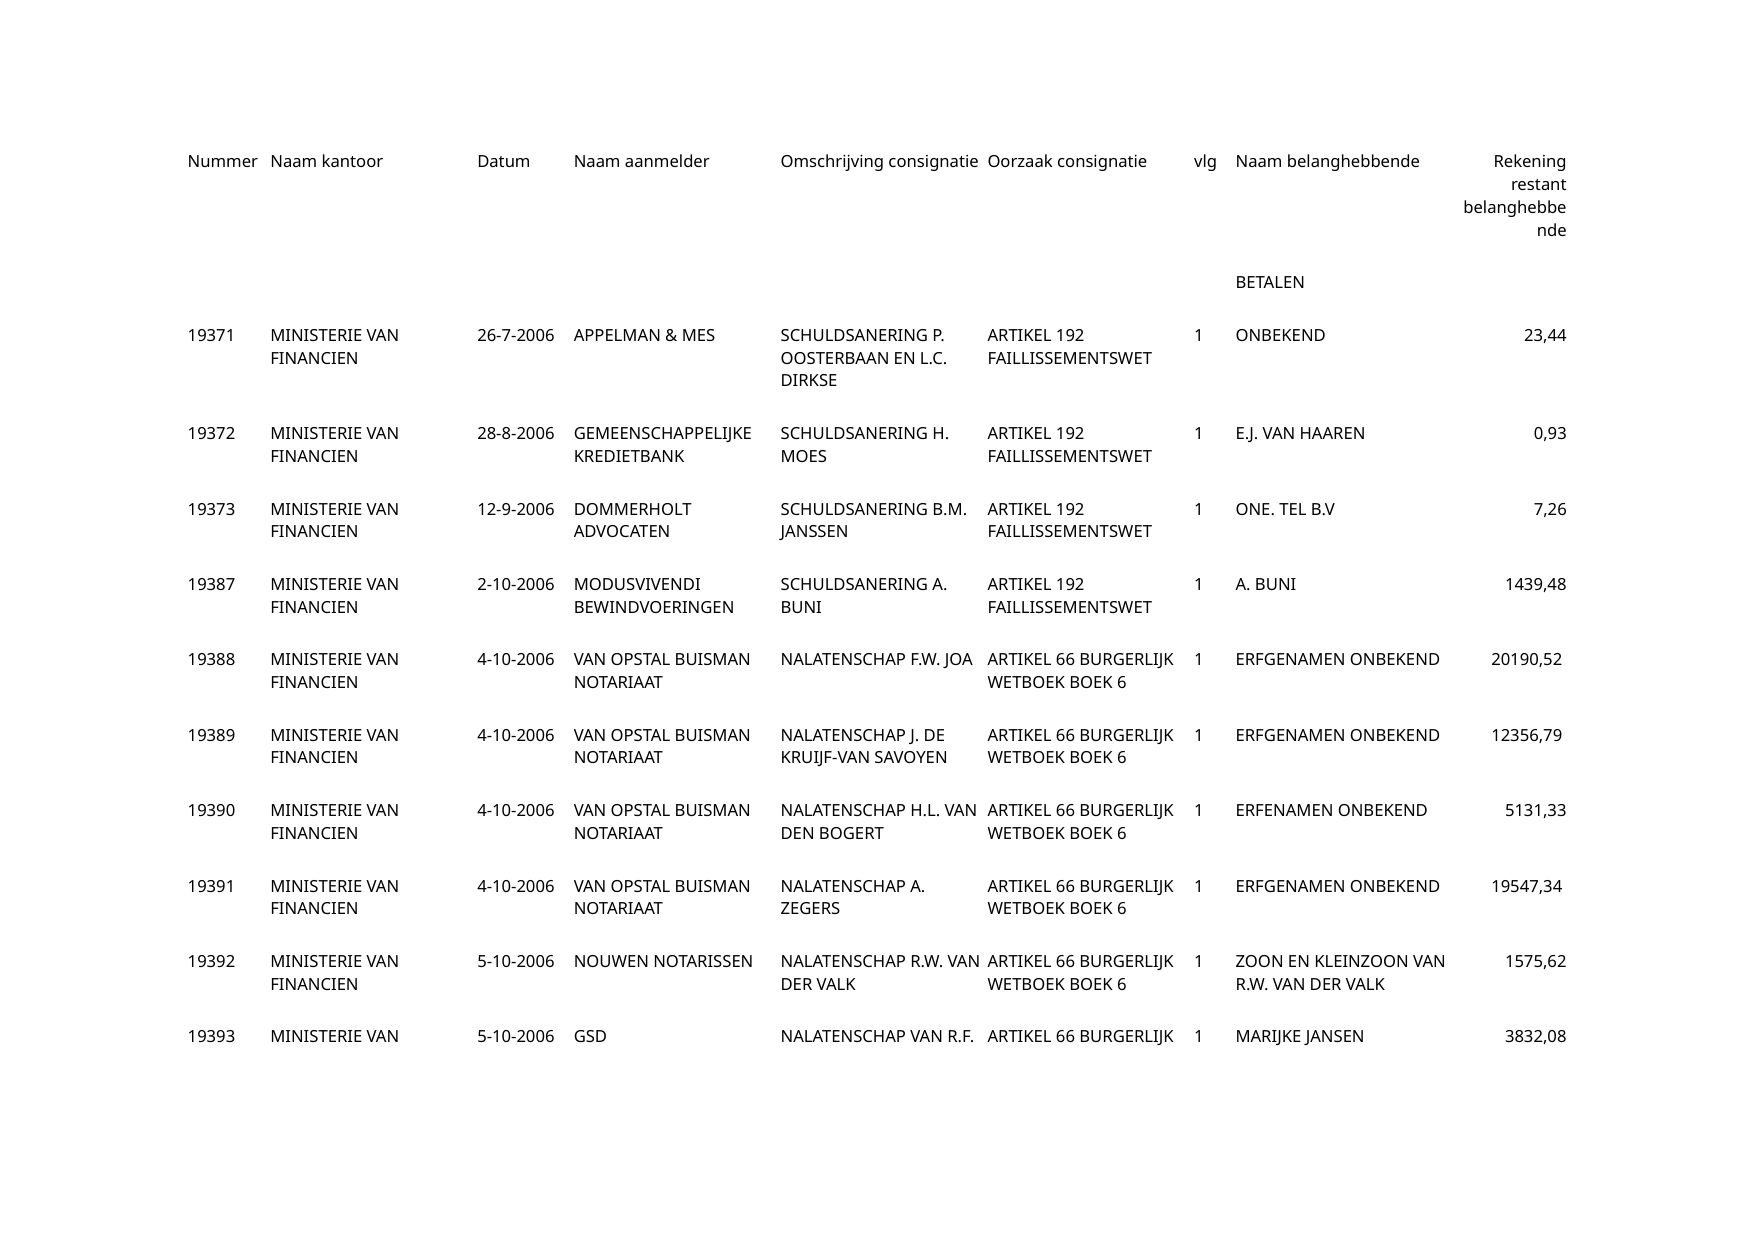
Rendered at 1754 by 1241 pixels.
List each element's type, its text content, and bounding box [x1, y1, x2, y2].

table_cell [1456, 271, 1566, 323]
table_cell 4-10-2006 [477, 648, 573, 723]
table_cell [1194, 271, 1235, 323]
table_cell 1 [1194, 874, 1235, 949]
table_cell 1 [1194, 324, 1235, 422]
table_cell MINISTERIE VAN FINANCIEN [270, 874, 477, 949]
table_cell GSD [574, 1025, 780, 1078]
table_cell 3832,08 [1456, 1025, 1566, 1078]
table_cell MINISTERIE VAN FINANCIEN [270, 950, 477, 1025]
table_cell MINISTERIE VAN FINANCIEN [270, 422, 477, 497]
table_cell ARTIKEL 66 BURGERLIJK WETBOEK BOEK 6 [987, 648, 1194, 723]
table_cell 5131,33 [1456, 799, 1566, 874]
table_cell NALATENSCHAP F.W. JOA [780, 648, 987, 723]
table_cell 19373 [188, 497, 270, 572]
table_cell VAN OPSTAL BUISMAN NOTARIAAT [574, 723, 780, 799]
table_cell 1575,62 [1456, 950, 1566, 1025]
table_cell [780, 271, 987, 323]
table_header Omschrijving consignatie [780, 150, 987, 271]
table_cell ARTIKEL 66 BURGERLIJK WETBOEK BOEK 6 [987, 723, 1194, 799]
table_header Nummer [188, 150, 270, 271]
table_cell ARTIKEL 66 BURGERLIJK WETBOEK BOEK 6 [987, 799, 1194, 874]
table_header Naam belanghebbende [1235, 150, 1456, 271]
table_cell 4-10-2006 [477, 874, 573, 949]
table_header Rekening restant belanghebbende [1456, 150, 1566, 271]
table_cell VAN OPSTAL BUISMAN NOTARIAAT [574, 874, 780, 949]
table_cell ARTIKEL 192 FAILLISSEMENTSWET [987, 422, 1194, 497]
table_cell 5-10-2006 [477, 1025, 573, 1078]
table_cell ERFGENAMEN ONBEKEND [1235, 723, 1456, 799]
table_cell 19372 [188, 422, 270, 497]
table_cell ARTIKEL 192 FAILLISSEMENTSWET [987, 573, 1194, 648]
table_cell 4-10-2006 [477, 799, 573, 874]
table_cell SCHULDSANERING P. OOSTERBAAN EN L.C. DIRKSE [780, 324, 987, 422]
table_cell SCHULDSANERING H. MOES [780, 422, 987, 497]
table_cell 19392 [188, 950, 270, 1025]
table_cell 20190,52 [1456, 648, 1566, 723]
table_cell ERFGENAMEN ONBEKEND [1235, 648, 1456, 723]
table_cell ARTIKEL 66 BURGERLIJK WETBOEK BOEK 6 [987, 950, 1194, 1025]
table_header Oorzaak consignatie [987, 150, 1194, 271]
table_cell 19388 [188, 648, 270, 723]
table_cell [188, 271, 270, 323]
table_cell 1 [1194, 1025, 1235, 1078]
table_cell 19393 [188, 1025, 270, 1078]
table_cell NOUWEN NOTARISSEN [574, 950, 780, 1025]
table_cell MINISTERIE VAN FINANCIEN [270, 497, 477, 572]
table_cell 1 [1194, 950, 1235, 1025]
table_cell NALATENSCHAP A. ZEGERS [780, 874, 987, 949]
table_cell BETALEN [1235, 271, 1456, 323]
table_cell [270, 271, 477, 323]
table_cell ONBEKEND [1235, 324, 1456, 422]
table_cell 2-10-2006 [477, 573, 573, 648]
table_cell NALATENSCHAP H.L. VAN DEN BOGERT [780, 799, 987, 874]
table_cell MINISTERIE VAN FINANCIEN [270, 573, 477, 648]
table_cell APPELMAN & MES [574, 324, 780, 422]
table_cell 1 [1194, 723, 1235, 799]
table_cell VAN OPSTAL BUISMAN NOTARIAAT [574, 648, 780, 723]
table_cell SCHULDSANERING A. BUNI [780, 573, 987, 648]
table_cell SCHULDSANERING B.M. JANSSEN [780, 497, 987, 572]
table_cell 1 [1194, 573, 1235, 648]
table_cell [477, 271, 573, 323]
table_cell 19390 [188, 799, 270, 874]
table_cell 1 [1194, 422, 1235, 497]
table_cell MINISTERIE VAN [270, 1025, 477, 1078]
table_cell A. BUNI [1235, 573, 1456, 648]
table_cell 28-8-2006 [477, 422, 573, 497]
table_cell 12-9-2006 [477, 497, 573, 572]
table_cell 19391 [188, 874, 270, 949]
table_cell MODUSVIVENDI BEWINDVOERINGEN [574, 573, 780, 648]
table_cell 19371 [188, 324, 270, 422]
table_cell 19387 [188, 573, 270, 648]
table_cell 0,93 [1456, 422, 1566, 497]
table_cell 12356,79 [1456, 723, 1566, 799]
table_cell 4-10-2006 [477, 723, 573, 799]
table_cell MINISTERIE VAN FINANCIEN [270, 648, 477, 723]
table_cell GEMEENSCHAPPELIJKE KREDIETBANK [574, 422, 780, 497]
table_cell MINISTERIE VAN FINANCIEN [270, 799, 477, 874]
table_cell [574, 271, 780, 323]
table_cell MARIJKE JANSEN [1235, 1025, 1456, 1078]
table_cell NALATENSCHAP J. DE KRUIJF-VAN SAVOYEN [780, 723, 987, 799]
table_cell DOMMERHOLT ADVOCATEN [574, 497, 780, 572]
table_cell 23,44 [1456, 324, 1566, 422]
table_cell 5-10-2006 [477, 950, 573, 1025]
table_cell NALATENSCHAP VAN R.F. [780, 1025, 987, 1078]
table_header Datum [477, 150, 573, 271]
table_cell ONE. TEL B.V [1235, 497, 1456, 572]
table_cell ARTIKEL 66 BURGERLIJK [987, 1025, 1194, 1078]
table_cell ARTIKEL 66 BURGERLIJK WETBOEK BOEK 6 [987, 874, 1194, 949]
table_cell 1 [1194, 648, 1235, 723]
table_cell 1439,48 [1456, 573, 1566, 648]
table_cell ZOON EN KLEINZOON VAN R.W. VAN DER VALK [1235, 950, 1456, 1025]
table_cell MINISTERIE VAN FINANCIEN [270, 324, 477, 422]
table_cell NALATENSCHAP R.W. VAN DER VALK [780, 950, 987, 1025]
table_cell ERFGENAMEN ONBEKEND [1235, 874, 1456, 949]
table_cell MINISTERIE VAN FINANCIEN [270, 723, 477, 799]
table_header Naam aanmelder [574, 150, 780, 271]
table_cell 1 [1194, 799, 1235, 874]
table_cell VAN OPSTAL BUISMAN NOTARIAAT [574, 799, 780, 874]
table_cell ARTIKEL 192 FAILLISSEMENTSWET [987, 497, 1194, 572]
table_header vlg [1194, 150, 1235, 271]
table_cell 26-7-2006 [477, 324, 573, 422]
table_header Naam kantoor [270, 150, 477, 271]
table_cell ARTIKEL 192 FAILLISSEMENTSWET [987, 324, 1194, 422]
table_cell 19547,34 [1456, 874, 1566, 949]
table_cell 1 [1194, 497, 1235, 572]
table_cell ERFENAMEN ONBEKEND [1235, 799, 1456, 874]
table_cell [987, 271, 1194, 323]
table_cell E.J. VAN HAAREN [1235, 422, 1456, 497]
table_cell 19389 [188, 723, 270, 799]
table_cell 7,26 [1456, 497, 1566, 572]
